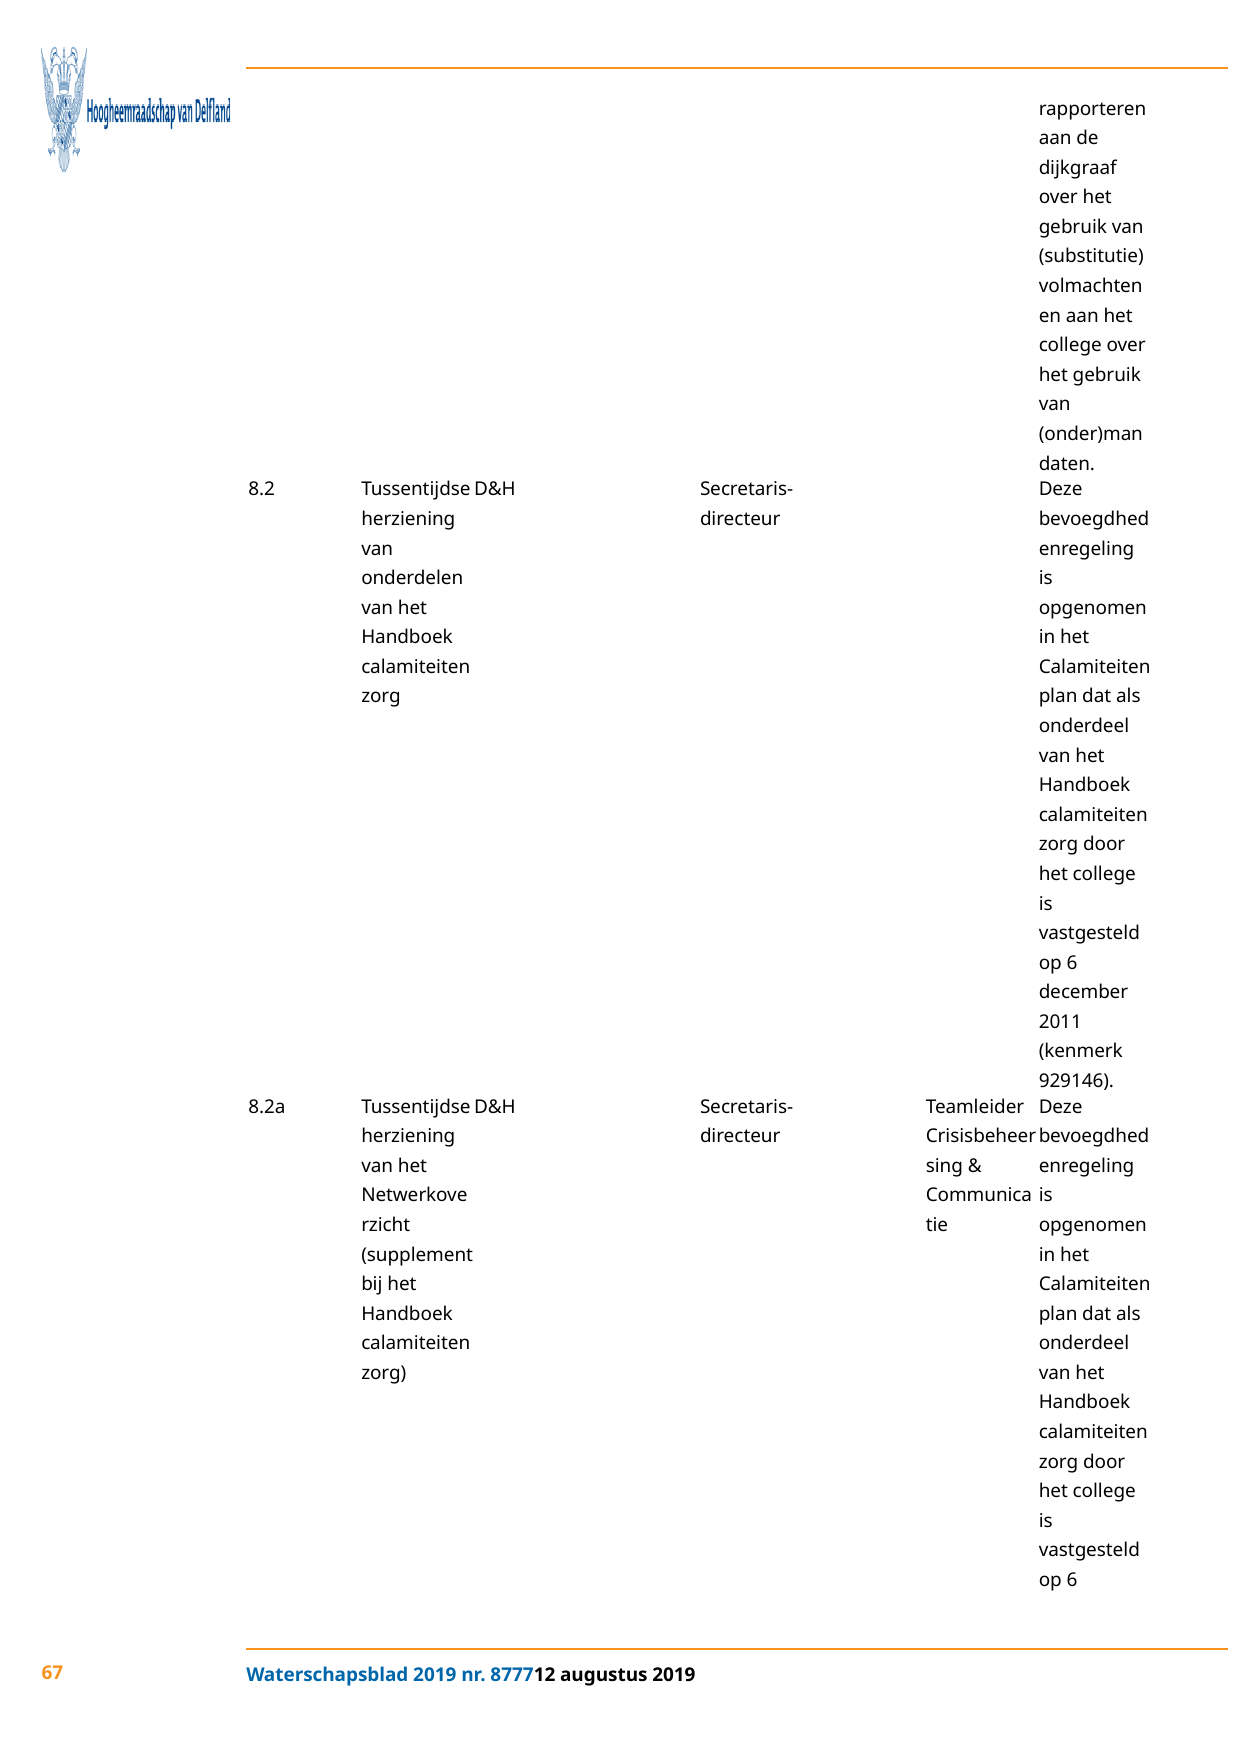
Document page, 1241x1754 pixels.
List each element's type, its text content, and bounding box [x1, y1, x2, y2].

table_cell [248, 95, 361, 476]
table_cell [813, 1093, 926, 1592]
table_cell [700, 95, 813, 476]
picture [41, 47, 231, 172]
table_cell 8.2a [248, 1093, 361, 1592]
table_cell D&H [474, 476, 587, 1093]
table_cell D&H [474, 1093, 587, 1592]
table_cell [587, 476, 700, 1093]
table_cell [587, 95, 700, 476]
table_cell Tussentijdse herziening van het Netwerkoverzicht (supplement bij het Handboek calamiteitenzorg) [361, 1093, 474, 1592]
table_cell Secretaris-directeur [700, 476, 813, 1093]
table_cell Teamleider Crisisbeheersing & Communicatie [926, 1093, 1038, 1592]
table_cell [587, 1093, 700, 1592]
table_cell [361, 95, 474, 476]
table_cell Secretaris-directeur [700, 1093, 813, 1592]
table_cell [474, 95, 587, 476]
table_cell [926, 476, 1038, 1093]
table_cell 8.2 [248, 476, 361, 1093]
table_cell rapporteren aan de dijkgraaf over het gebruik van (substitutie)volmachten en aan het college over het gebruik van (onder)mandaten. [1039, 95, 1152, 476]
table_cell [813, 476, 926, 1093]
table_cell [813, 95, 926, 476]
table_cell Tussentijdse herziening van onderdelen van het Handboek calamiteitenzorg [361, 476, 474, 1093]
table_cell [926, 95, 1038, 476]
table_cell Deze bevoegdhedenregeling is opgenomen in het Calamiteitenplan dat als onderdeel van het Handboek calamiteitenzorg door het college is vastgesteld op 6 [1039, 1093, 1152, 1592]
table_cell Deze bevoegdhedenregeling is opgenomen in het Calamiteitenplan dat als onderdeel van het Handboek calamiteitenzorg door het college is vastgesteld op 6 december 2011 (kenmerk 929146). [1039, 476, 1152, 1093]
